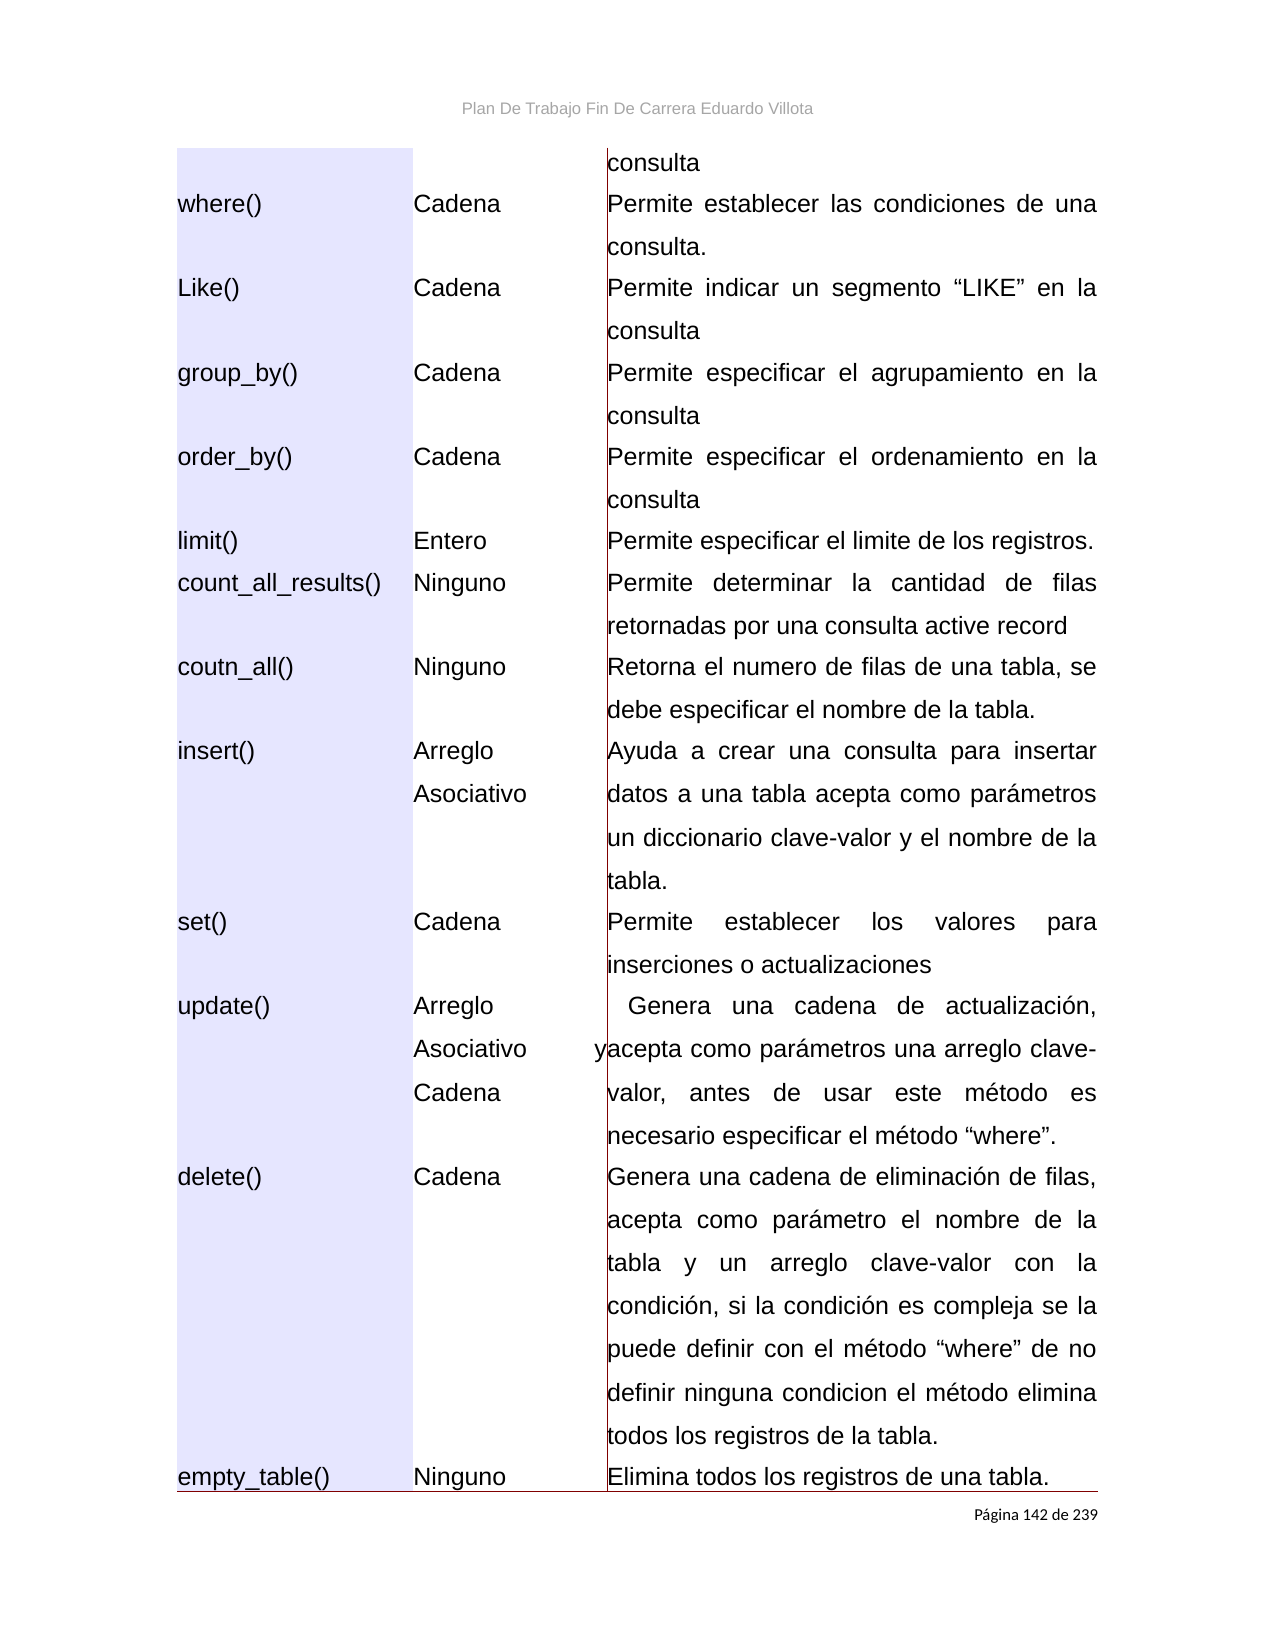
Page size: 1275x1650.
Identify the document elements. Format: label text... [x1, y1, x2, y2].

table_cell set() [177, 907, 413, 991]
table_cell Cadena [413, 442, 607, 526]
table_cell consulta [608, 148, 1097, 189]
table_cell Permite especificar el limite de los registros. [608, 526, 1097, 568]
table_cell Ninguno [413, 652, 607, 736]
table_cell count_all_results() [177, 568, 413, 652]
table_cell [177, 148, 413, 189]
table_cell Permite especificar el agrupamiento en la consulta [608, 358, 1097, 442]
table_cell Genera una cadena de eliminación de filas, acepta como parámetro el nombre de la tabla y un arreglo clave-valor con la condición, si la condición es compleja se la puede definir con el método “where” de no definir ninguna condicion el método elimina todos los registros de la tabla. [608, 1162, 1097, 1462]
table_cell Permite especificar el ordenamiento en la consulta [608, 442, 1097, 526]
table_cell insert() [177, 736, 413, 907]
table_cell where() [177, 189, 413, 273]
table_cell Ninguno [413, 1462, 607, 1491]
table_cell Ayuda a crear una consulta para insertar datos a una tabla acepta como parámetros un diccionario clave-valor y el nombre de la tabla. [608, 736, 1097, 907]
table_cell Permite determinar la cantidad de filas retornadas por una consulta active record [608, 568, 1097, 652]
table_cell Cadena [413, 1162, 607, 1462]
table_cell empty_table() [177, 1462, 413, 1491]
table_cell Ninguno [413, 568, 607, 652]
table_cell limit() [177, 526, 413, 568]
table_cell Genera una cadena de actualización, acepta como parámetros una arreglo clave-valor, antes de usar este método es necesario especificar el método “where”. [608, 991, 1097, 1162]
table_cell Cadena [413, 273, 607, 358]
table_cell [413, 148, 607, 189]
table_cell Permite indicar un segmento “LIKE” en la consulta [608, 273, 1097, 358]
table_cell Retorna el numero de filas de una tabla, se debe especificar el nombre de la tabla. [608, 652, 1097, 736]
table_cell Like() [177, 273, 413, 358]
table_cell coutn_all() [177, 652, 413, 736]
table_cell group_by() [177, 358, 413, 442]
table_cell Cadena [413, 907, 607, 991]
table_cell Permite establecer los valores para inserciones o actualizaciones [608, 907, 1097, 991]
table_cell Arreglo Asociativo [413, 736, 607, 907]
table_cell Permite establecer las condiciones de una consulta. [608, 189, 1097, 273]
table_cell Elimina todos los registros de una tabla. [608, 1462, 1097, 1491]
table_cell Entero [413, 526, 607, 568]
table_cell update() [177, 991, 413, 1162]
table_cell Cadena [413, 358, 607, 442]
table_cell Cadena [413, 189, 607, 273]
table_cell Arreglo Asociativo y Cadena [413, 991, 607, 1162]
table_cell order_by() [177, 442, 413, 526]
table_cell delete() [177, 1162, 413, 1462]
